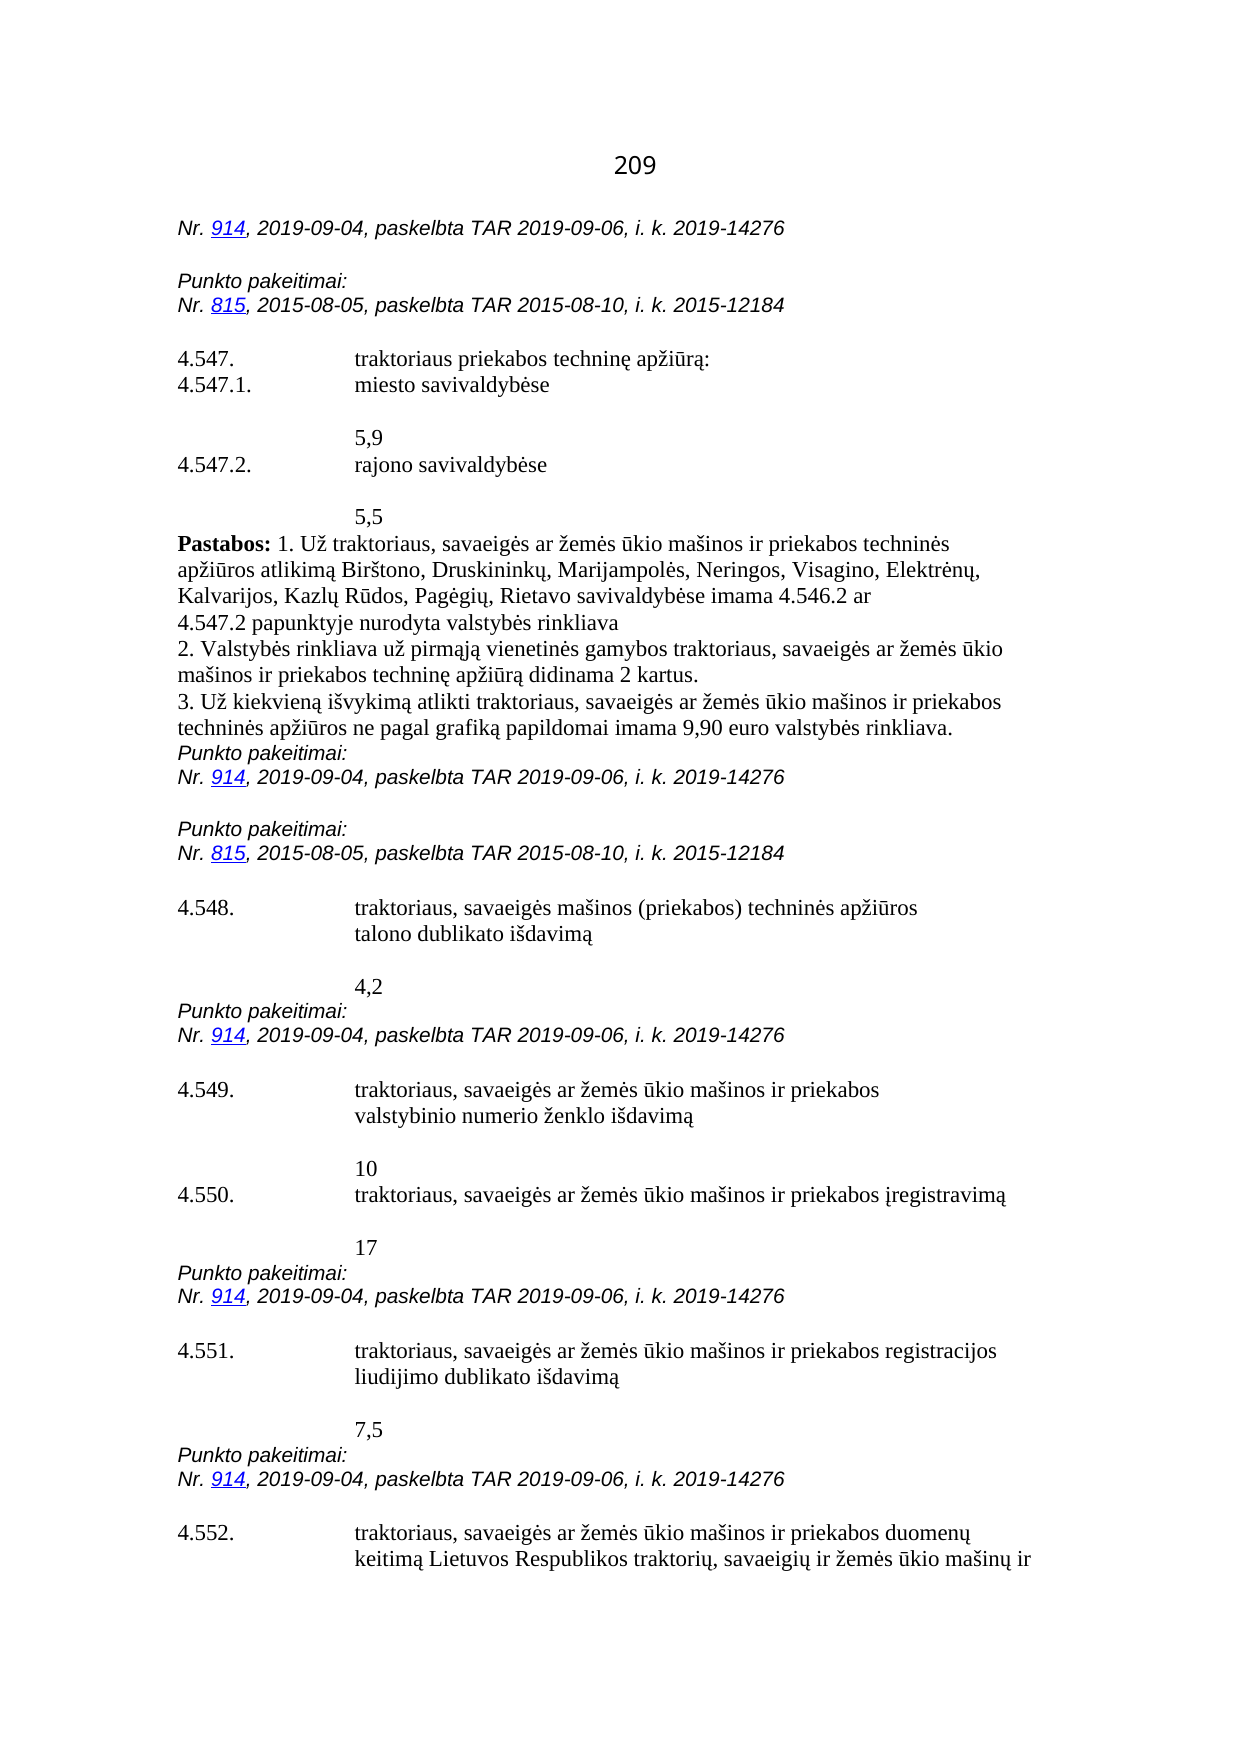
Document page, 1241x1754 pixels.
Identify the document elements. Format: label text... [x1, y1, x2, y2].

text 4.547.1. miesto savivaldybėse 5,9 [177, 372, 945, 451]
text Punkto pakeitimai: [177, 268, 1092, 292]
text Nr. 914, 2019-09-04, paskelbta TAR 2019-09-06, i. k. 2019-14276 [177, 1023, 1092, 1047]
text Pastabos: 1. Už traktoriaus, savaeigės ar žemės ūkio mašinos ir priekabos techninės apžiūros atlikimą Birštono, Druskininkų, Marijampolės, Neringos, Visagino, Elektrėnų, Kalvarijos, Kazlų Rūdos, Pagėgių, Rietavo savivaldybėse imama 4.546.2 ar 4.547.2 papunktyje nurodyta valstybės rinkliava [177, 530, 1033, 635]
text 4.549. traktoriaus, savaeigės ar žemės ūkio mašinos ir priekabos [177, 1076, 945, 1102]
text 4.552. traktoriaus, savaeigės ar žemės ūkio mašinos ir priekabos duomenų keitimą Lietuvos Respublikos traktorių, savaeigių ir žemės ūkio mašinų ir [177, 1519, 1033, 1572]
text 4.547. traktoriaus priekabos techninę apžiūrą: [177, 345, 945, 372]
text 4.548. traktoriaus, savaeigės mašinos (priekabos) techninės apžiūros talono dublikato išdavimą 4,2 [177, 894, 945, 999]
text Punkto pakeitimai: [177, 817, 1092, 841]
text 4.547.2. rajono savivaldybėse 5,5 [177, 451, 1033, 530]
text Nr. 815, 2015-08-05, paskelbta TAR 2015-08-10, i. k. 2015-12184 [177, 841, 1092, 865]
text Punkto pakeitimai: [177, 1442, 1092, 1466]
text 4.550. traktoriaus, savaeigės ar žemės ūkio mašinos ir priekabos įregistravimą 17 [177, 1181, 1033, 1260]
text 3. Už kiekvieną išvykimą atlikti traktoriaus, savaeigės ar žemės ūkio mašinos ir priekabos techninės apžiūros ne pagal grafiką papildomai imama 9,90 euro valstybės rinkliava. [177, 688, 1033, 741]
text Nr. 815, 2015-08-05, paskelbta TAR 2015-08-10, i. k. 2015-12184 [177, 292, 1092, 316]
text 2. Valstybės rinkliava už pirmąją vienetinės gamybos traktoriaus, savaeigės ar žemės ūkio mašinos ir priekabos techninę apžiūrą didinama 2 kartus. [177, 635, 1033, 688]
text Punkto pakeitimai: [177, 1260, 1092, 1284]
text 4.551. traktoriaus, savaeigės ar žemės ūkio mašinos ir priekabos registracijos liudijimo dublikato išdavimą 7,5 [177, 1337, 1033, 1442]
text Punkto pakeitimai: [177, 999, 1092, 1023]
text Nr. 914, 2019-09-04, paskelbta TAR 2019-09-06, i. k. 2019-14276 [177, 1284, 1092, 1308]
text Nr. 914, 2019-09-04, paskelbta TAR 2019-09-06, i. k. 2019-14276 [177, 216, 1092, 240]
text valstybinio numerio ženklo išdavimą 10 [354, 1102, 945, 1181]
text Punkto pakeitimai: [177, 741, 1092, 764]
text Nr. 914, 2019-09-04, paskelbta TAR 2019-09-06, i. k. 2019-14276 [177, 764, 1092, 788]
text Nr. 914, 2019-09-04, paskelbta TAR 2019-09-06, i. k. 2019-14276 [177, 1466, 1092, 1490]
